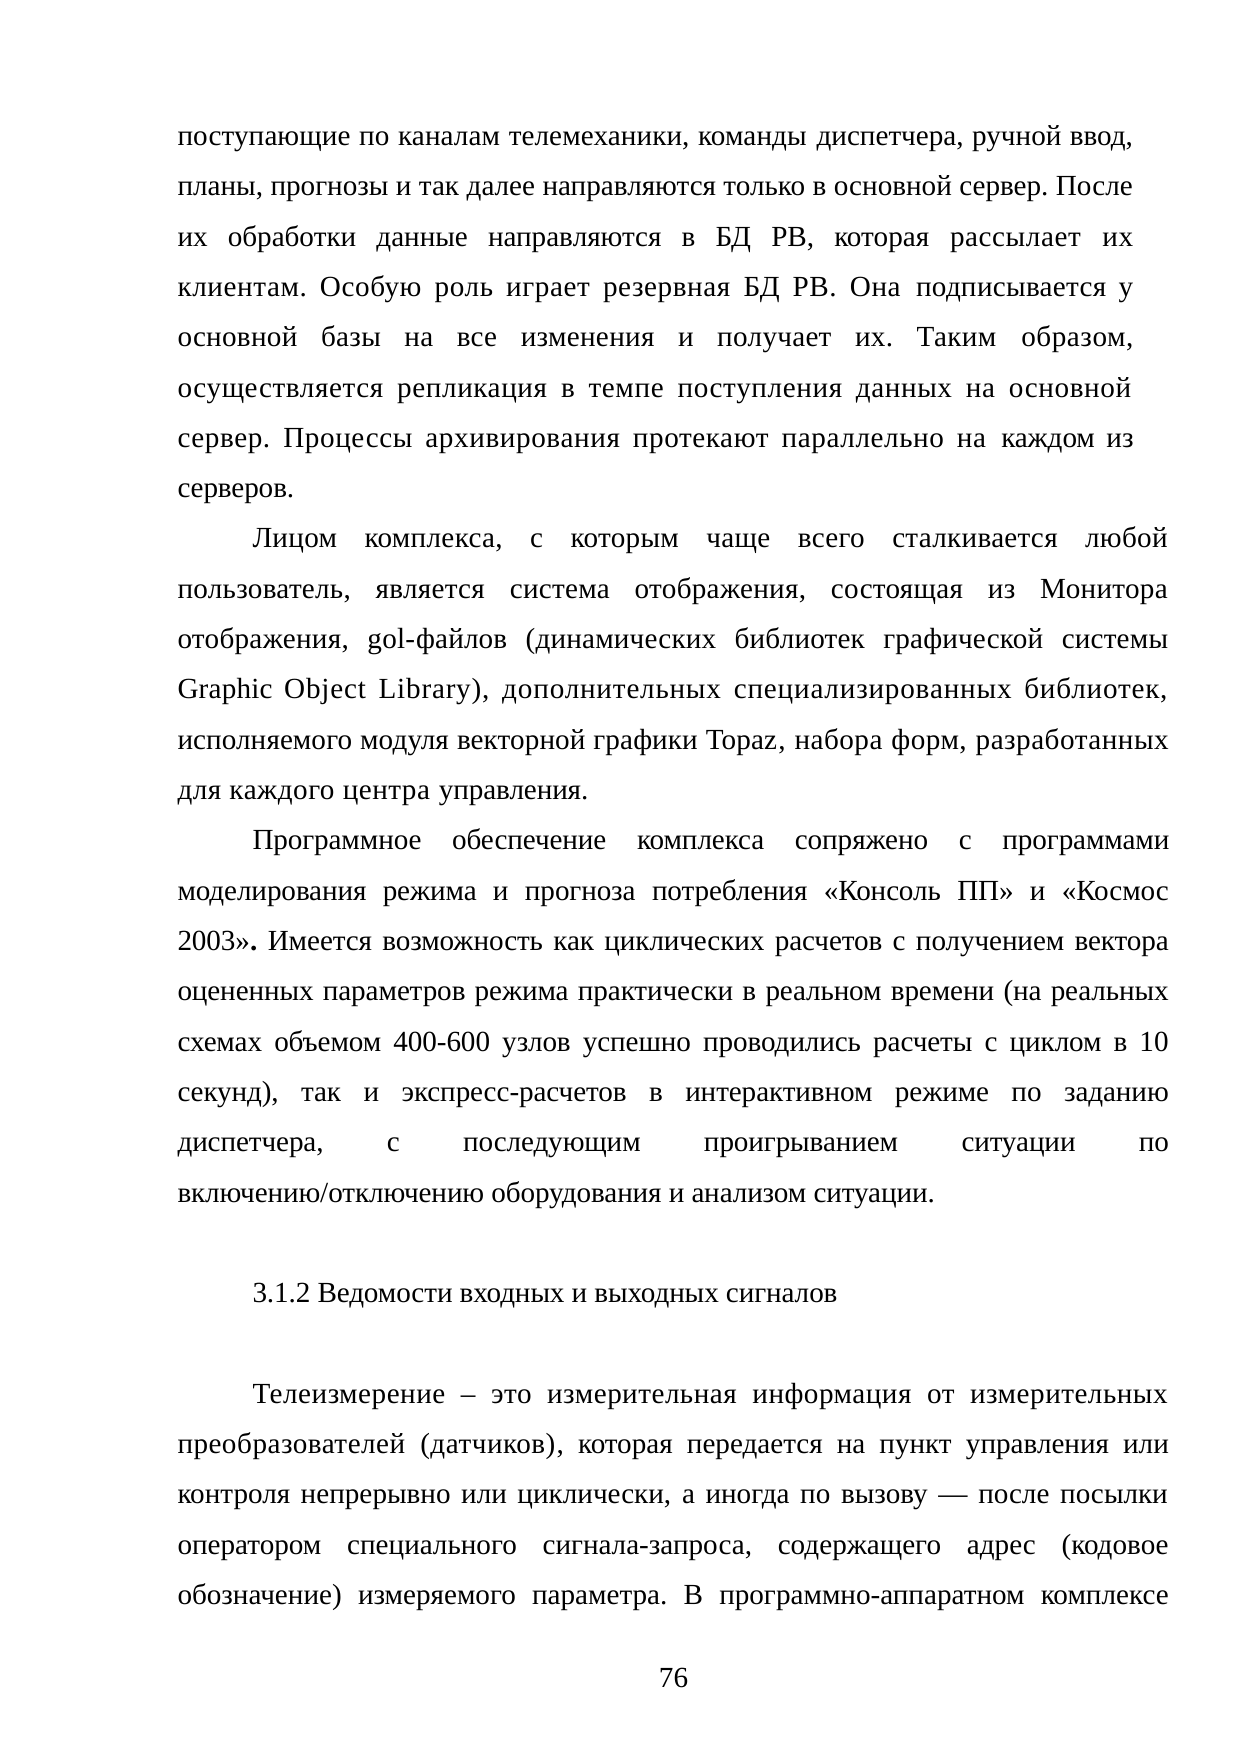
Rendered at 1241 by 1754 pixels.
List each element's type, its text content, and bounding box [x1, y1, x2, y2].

text Телеизмерение – это измерительная информация от измерительных преобразователей (датчиков), которая передается на пункт управления или контроля непрерывно или циклически, а иногда по вызову — после посылки оператором специального сигнала-запроса, содержащего адрес (кодовое обозначение) измеряемого параметра. В программно-аппаратном комплексе [177, 1376, 1169, 1611]
text 3.1.2 Ведомости входных и выходных сигналов [177, 1275, 1169, 1309]
text Лицом комплекса, с которым чаще всего сталкивается любой пользователь, является система отображения, состоящая из Монитора отображения, gol-файлов (динамических библиотек графической системы Graphic Object Library), дополнительных специализированных библиотек, исполняемого модуля векторной графики Topaz, набора форм, разработанных для каждого центра управления. [177, 521, 1169, 806]
text Программное обеспечение комплекса сопряжено с программами моделирования режима и прогноза потребления «Консоль ПП» и «Космос 2003». Имеется возможность как циклических расчетов с получением вектора оцененных параметров режима практически в реальном времени (на реальных схемах объемом 400-600 узлов успешно проводились расчеты с циклом в 10 секунд), так и экспресс-расчетов в интерактивном режиме по заданию диспетчера, с последующим проигрыванием ситуации по включению/отключению оборудования и анализом ситуации. [177, 822, 1169, 1208]
text поступающие по каналам телемеханики, команды диспетчера, ручной ввод, планы, прогнозы и так далее направляются только в основной сервер. После их обработки данные направляются в БД РВ, которая рассылает их клиентам. Особую роль играет резервная БД РВ. Она подписывается у основной базы на все изменения и получает их. Таким образом, осуществляется репликация в темпе поступления данных на основной сервер. Процессы архивирования протекают параллельно на каждом из серверов. [177, 118, 1133, 504]
